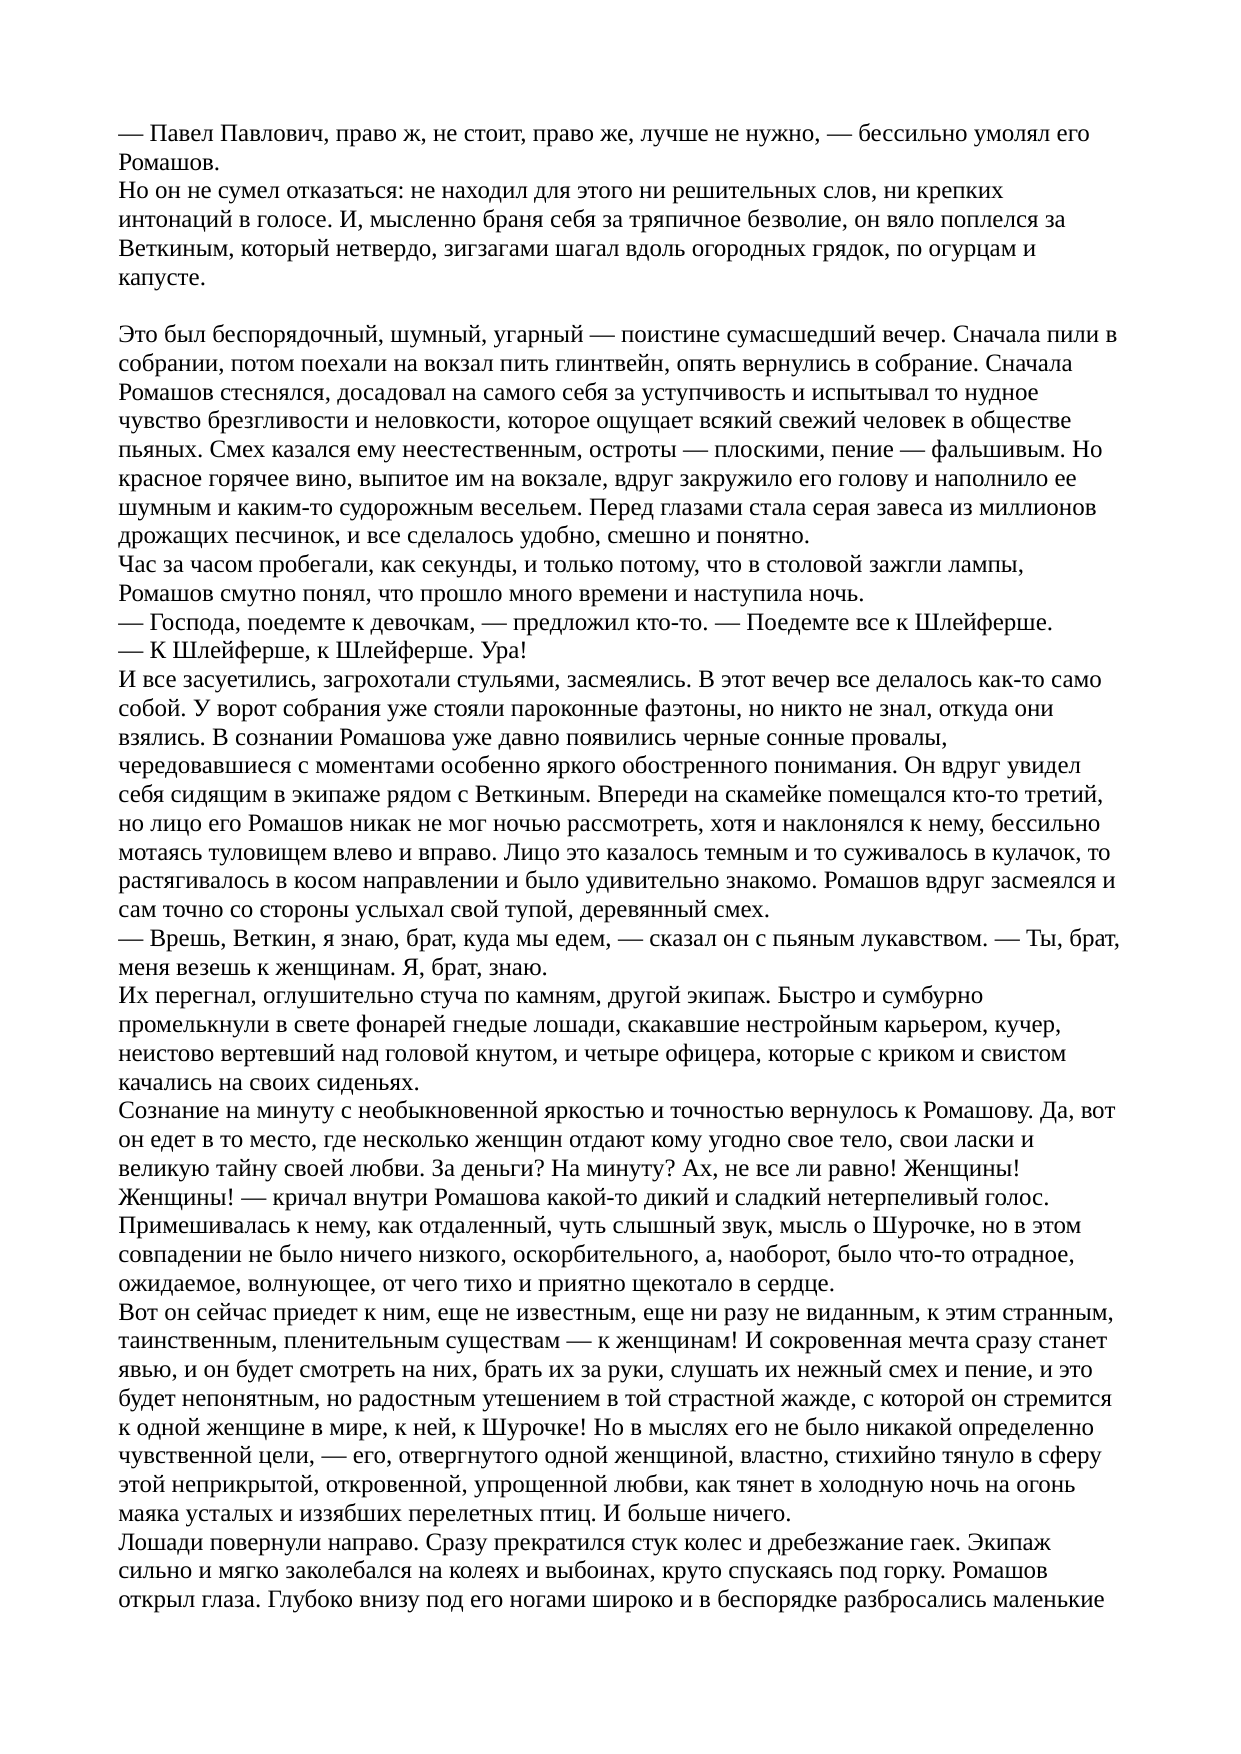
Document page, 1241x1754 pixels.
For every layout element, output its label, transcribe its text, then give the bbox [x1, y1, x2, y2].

text Час за часом пробегали, как секунды, и только потому, что в столовой зажгли лампы, Ромашов смутно понял, что прошло много времени и наступила ночь. [118, 549, 1122, 607]
text И все засуетились, загрохотали стульями, засмеялись. В этот вечер все делалось как-то само собой. У ворот собрания уже стояли пароконные фаэтоны, но никто не знал, откуда они взялись. В сознании Ромашова уже давно появились черные сонные провалы, чередовавшиеся с моментами особенно яркого обостренного понимания. Он вдруг увидел себя сидящим в экипаже рядом с Веткиным. Впереди на скамейке помещался кто-то третий, но лицо его Ромашов никак не мог ночью рассмотреть, хотя и наклонялся к нему, бессильно мотаясь туловищем влево и вправо. Лицо это казалось темным и то суживалось в кулачок, то растягивалось в косом направлении и было удивительно знакомо. Ромашов вдруг засмеялся и сам точно со стороны услыхал свой тупой, деревянный смех. [118, 664, 1122, 923]
text — Врешь, Веткин, я знаю, брат, куда мы едем, — сказал он с пьяным лукавством. — Ты, брат, меня везешь к женщинам. Я, брат, знаю. [118, 923, 1122, 981]
text — К Шлейферше, к Шлейферше. Ура! [118, 636, 1122, 664]
text Сознание на минуту с необыкновенной яркостью и точностью вернулось к Ромашову. Да, вот он едет в то место, где несколько женщин отдают кому угодно свое тело, свои ласки и великую тайну своей любви. За деньги? На минуту? Ах, не все ли равно! Женщины! Женщины! — кричал внутри Ромашова какой-то дикий и сладкий нетерпеливый голос. Примешивалась к нему, как отдаленный, чуть слышный звук, мысль о Шурочке, но в этом совпадении не было ничего низкого, оскорбительного, а, наоборот, было что-то отрадное, ожидаемое, волнующее, от чего тихо и приятно щекотало в сердце. [118, 1096, 1122, 1297]
text Их перегнал, оглушительно стуча по камням, другой экипаж. Быстро и сумбурно промелькнули в свете фонарей гнедые лошади, скакавшие нестройным карьером, кучер, неистово вертевший над головой кнутом, и четыре офицера, которые с криком и свистом качались на своих сиденьях. [118, 981, 1122, 1096]
text Вот он сейчас приедет к ним, еще не известным, еще ни разу не виданным, к этим странным, таинственным, пленительным существам — к женщинам! И сокровенная мечта сразу станет явью, и он будет смотреть на них, брать их за руки, слушать их нежный смех и пение, и это будет непонятным, но радостным утешением в той страстной жажде, с которой он стремится к одной женщине в мире, к ней, к Шурочке! Но в мыслях его не было никакой определенно чувственной цели, — его, отвергнутого одной женщиной, властно, стихийно тянуло в сферу этой неприкрытой, откровенной, упрощенной любви, как тянет в холодную ночь на огонь маяка усталых и иззябших перелетных птиц. И больше ничего. [118, 1297, 1122, 1527]
text Но он не сумел отказаться: не находил для этого ни решительных слов, ни крепких интонаций в голосе. И, мысленно браня себя за тряпичное безволие, он вяло поплелся за Веткиным, который нетвердо, зигзагами шагал вдоль огородных грядок, по огурцам и капусте. [118, 176, 1122, 291]
text — Павел Павлович, право ж, не стоит, право же, лучше не нужно, — бессильно умолял его Ромашов. [118, 118, 1122, 176]
text Это был беспорядочный, шумный, угарный — поистине сумасшедший вечер. Сначала пили в собрании, потом поехали на вокзал пить глинтвейн, опять вернулись в собрание. Сначала Ромашов стеснялся, досадовал на самого себя за уступчивость и испытывал то нудное чувство брезгливости и неловкости, которое ощущает всякий свежий человек в обществе пьяных. Смех казался ему неестественным, остроты — плоскими, пение — фальшивым. Но красное горячее вино, выпитое им на вокзале, вдруг закружило его голову и наполнило ее шумным и каким-то судорожным весельем. Перед глазами стала серая завеса из миллионов дрожащих песчинок, и все сделалось удобно, смешно и понятно. [118, 319, 1122, 549]
text — Господа, поедемте к девочкам, — предложил кто-то. — Поедемте все к Шлейферше. [118, 607, 1122, 636]
text Лошади повернули направо. Сразу прекратился стук колес и дребезжание гаек. Экипаж сильно и мягко заколебался на колеях и выбоинах, круто спускаясь под горку. Ромашов открыл глаза. Глубоко внизу под его ногами широко и в беспорядке разбросались маленькие [118, 1527, 1122, 1613]
